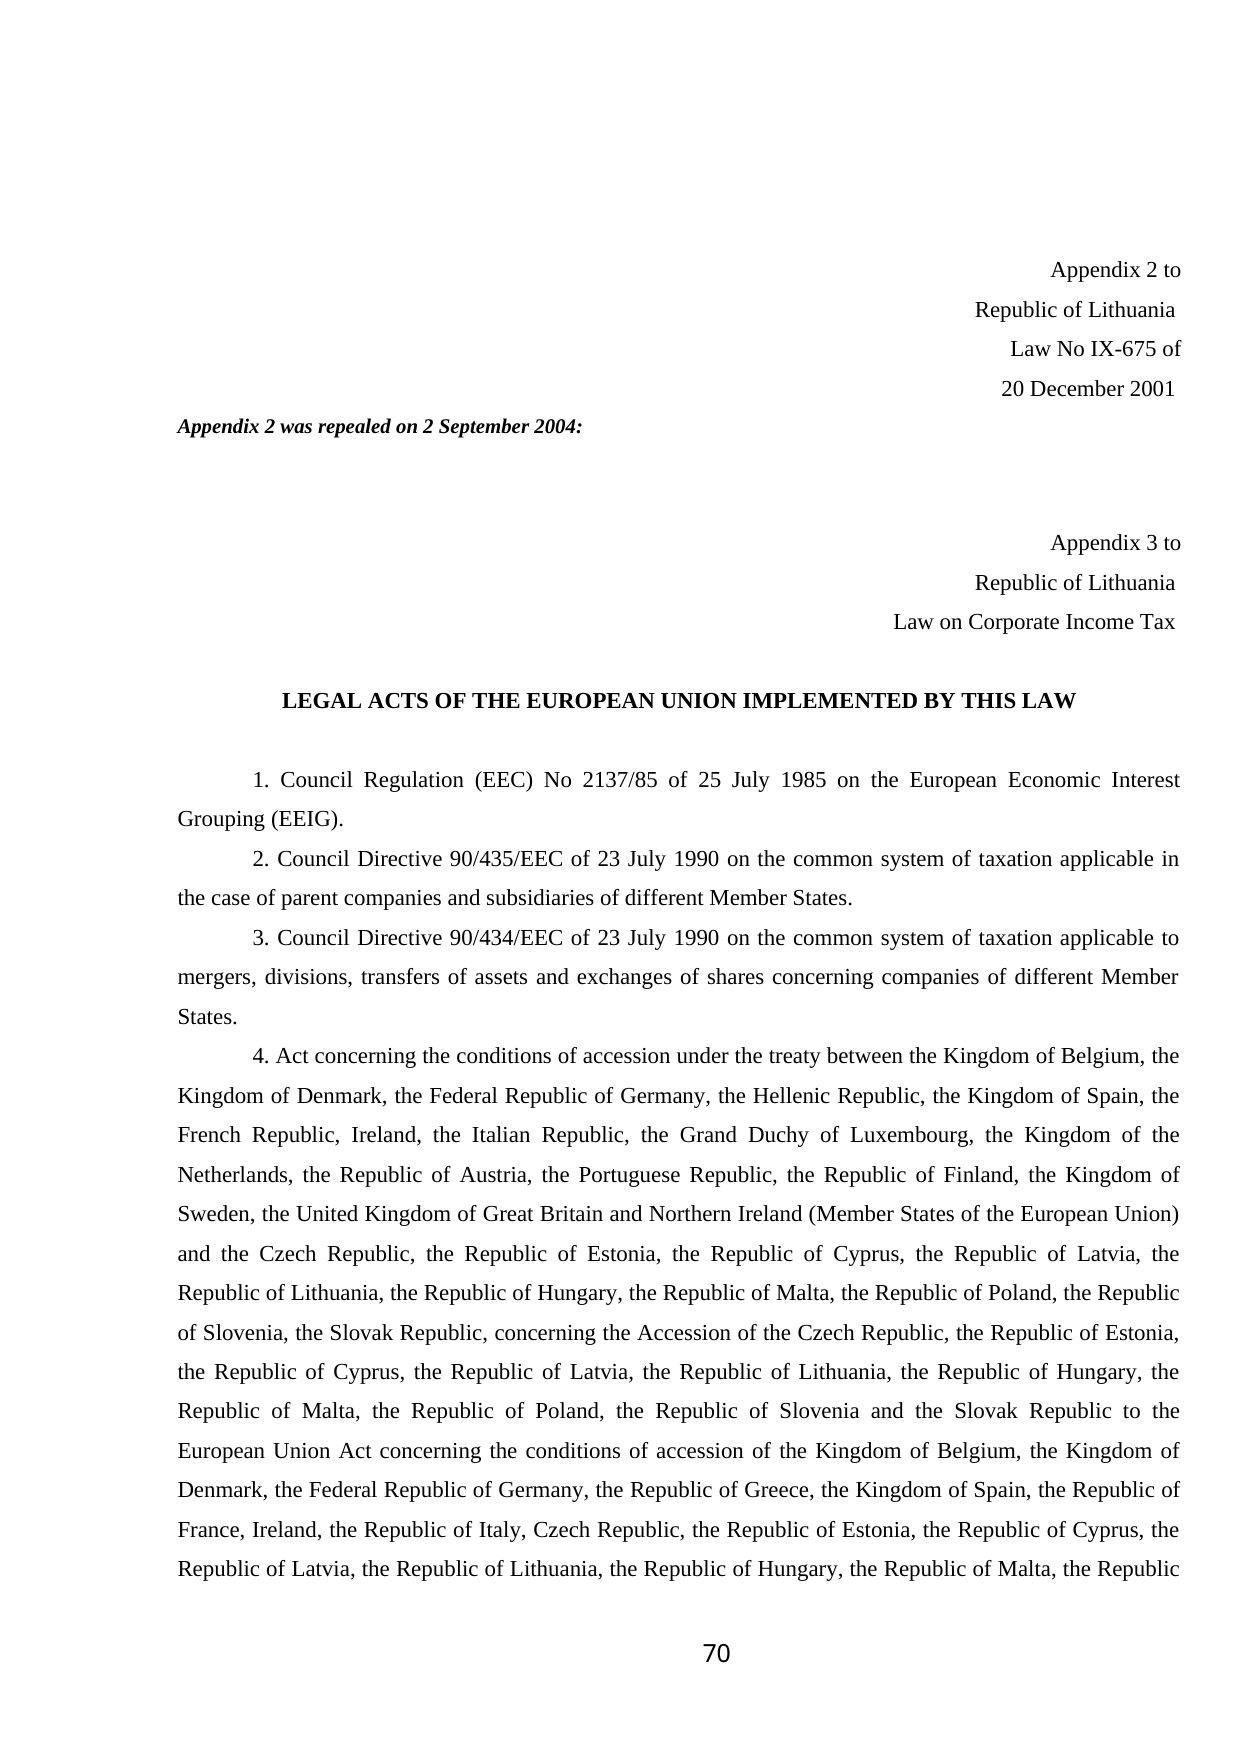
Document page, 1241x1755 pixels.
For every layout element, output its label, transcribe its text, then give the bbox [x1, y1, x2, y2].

text Appendix 3 to [702, 529, 1181, 555]
text 4. Act concerning the conditions of accession under the treaty between the Kingdom of Belgium, the Kingdom of Denmark, the Federal Republic of Germany, the Hellenic Republic, the Kingdom of Spain, the French Republic, Ireland, the Italian Republic, the Grand Duchy of Luxembourg, the Kingdom of the Netherlands, the Republic of Austria, the Portuguese Republic, the Republic of Finland, the Kingdom of Sweden, the United Kingdom of Great Britain and Northern Ireland (Member States of the European Union) and the Czech Republic, the Republic of Estonia, the Republic of Cyprus, the Republic of Latvia, the Republic of Lithuania, the Republic of Hungary, the Republic of Malta, the Republic of Poland, the Republic of Slovenia, the Slovak Republic, concerning the Accession of the Czech Republic, the Republic of Estonia, the Republic of Cyprus, the Republic of Latvia, the Republic of Lithuania, the Republic of Hungary, the Republic of Malta, the Republic of Poland, the Republic of Slovenia and the Slovak Republic to the European Union Act concerning the conditions of accession of the Kingdom of Belgium, the Kingdom of Denmark, the Federal Republic of Germany, the Republic of Greece, the Kingdom of Spain, the Republic of France, Ireland, the Republic of Italy, Czech Republic, the Republic of Estonia, the Republic of Cyprus, the Republic of Latvia, the Republic of Lithuania, the Republic of Hungary, the Republic of Malta, the Republic [177, 1042, 1181, 1582]
text LEGAL ACTS OF THE EUROPEAN UNION IMPLEMENTED BY THIS LAW [177, 687, 1181, 713]
text Republic of Lithuania [177, 296, 1181, 322]
text 20 December 2001 [777, 374, 1181, 401]
text Appendix 2 was repealed on 2 September 2004: [177, 414, 1181, 438]
text Law on Corporate Income Tax [702, 608, 1181, 634]
text 1. Council Regulation (EEC) No 2137/85 of 25 July 1985 on the European Economic Interest Grouping (EEIG). [177, 766, 1181, 832]
text 2. Council Directive 90/435/EEC of 23 July 1990 on the common system of taxation applicable in the case of parent companies and subsidiaries of different Member States. [177, 845, 1181, 911]
text Appendix 2 to [177, 256, 1181, 282]
text Law No IX-675 of [777, 335, 1181, 361]
text 3. Council Directive 90/434/EEC of 23 July 1990 on the common system of taxation applicable to mergers, divisions, transfers of assets and exchanges of shares concerning companies of different Member States. [177, 924, 1181, 1029]
text Republic of Lithuania [777, 568, 1181, 595]
